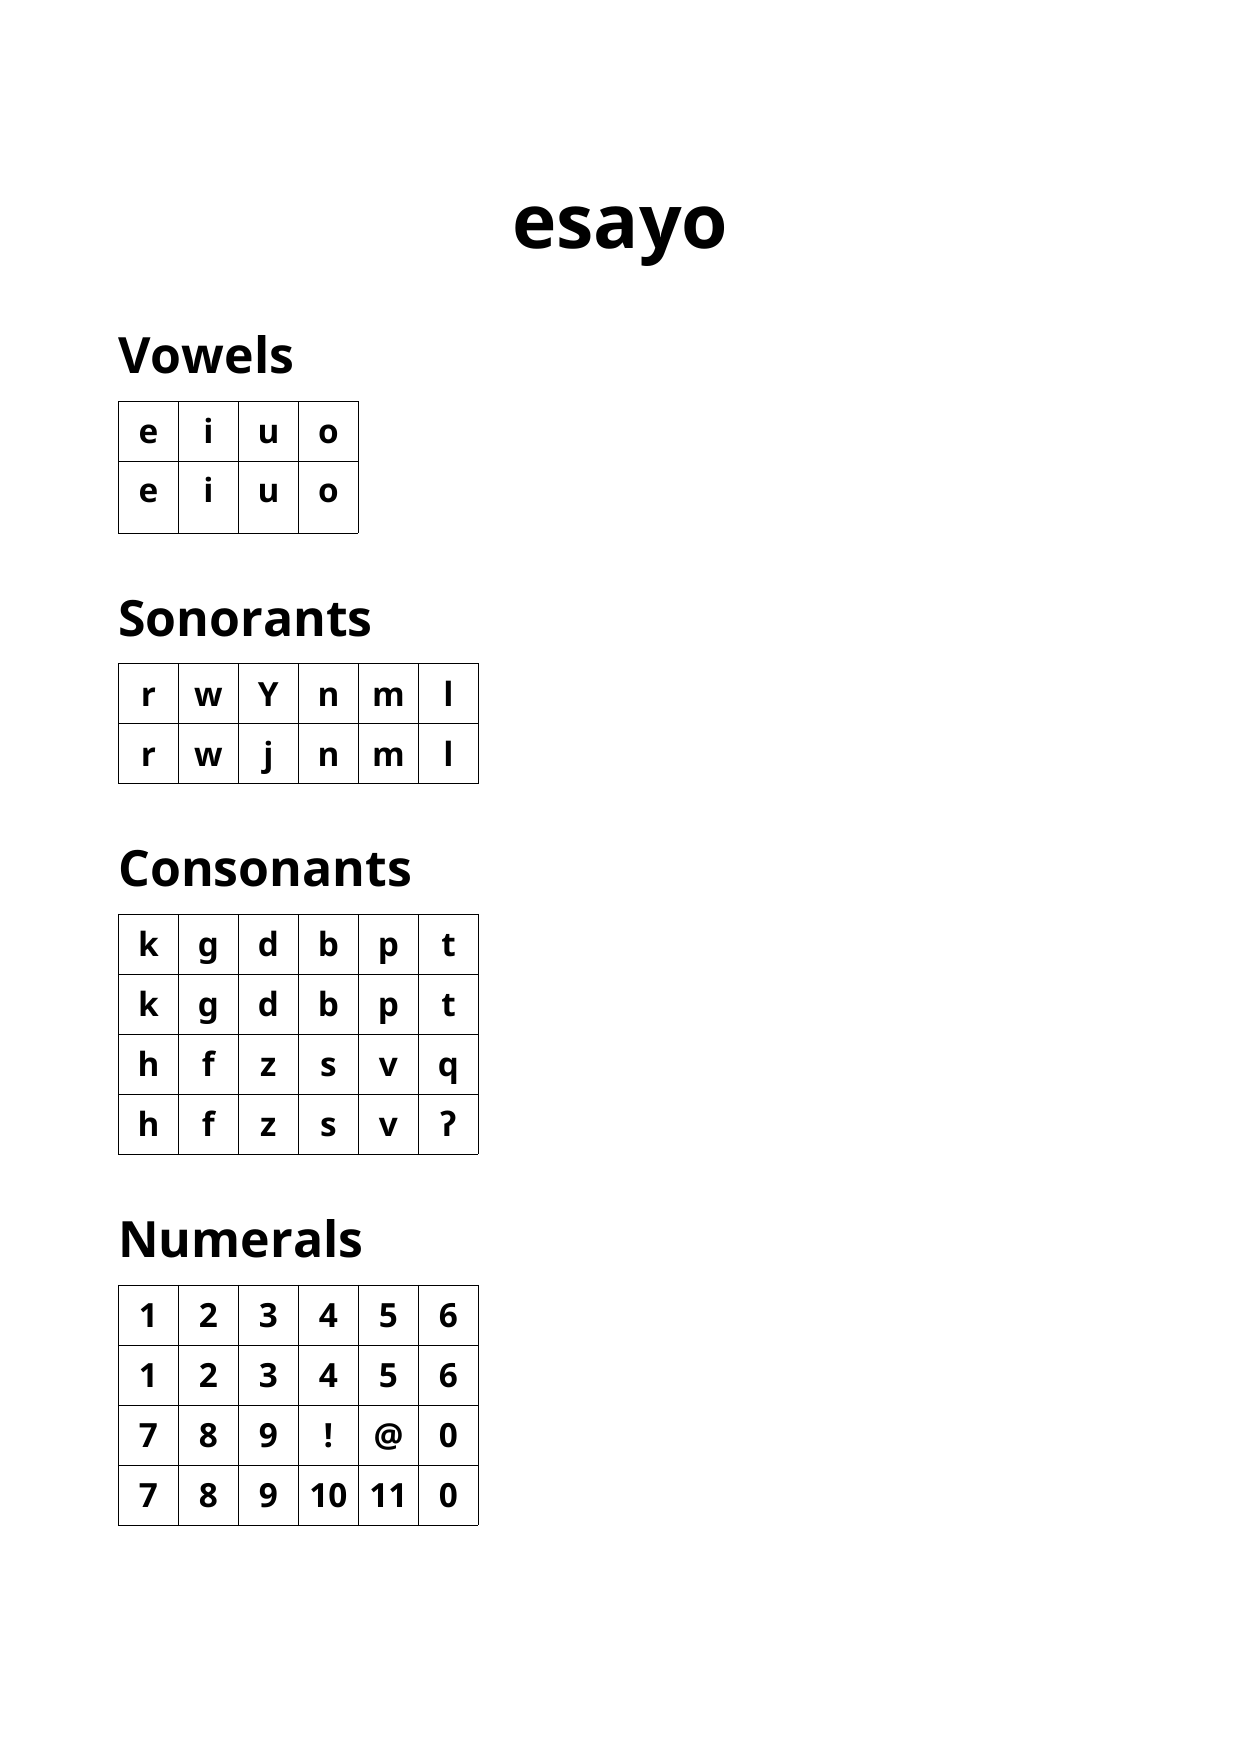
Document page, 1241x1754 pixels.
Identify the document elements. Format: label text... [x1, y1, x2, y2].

table_cell o [299, 462, 358, 532]
table_header i [179, 402, 238, 461]
table_header t [419, 915, 478, 974]
table_header n [299, 664, 358, 723]
table_header w [179, 664, 238, 723]
table_cell ʔ [419, 1095, 478, 1154]
table_cell j [239, 724, 298, 783]
table_cell 5 [359, 1346, 418, 1405]
table_header 6 [419, 1286, 478, 1345]
table_header b [299, 915, 358, 974]
table_header k [119, 915, 178, 974]
table_cell 8 [179, 1406, 238, 1465]
table_cell 10 [299, 1466, 358, 1525]
title esayo [118, 168, 1122, 270]
table_header p [359, 915, 418, 974]
table_cell @ [359, 1406, 418, 1465]
table_cell 9 [239, 1466, 298, 1525]
table_cell f [179, 1035, 238, 1094]
table_cell g [179, 975, 238, 1034]
table_cell z [239, 1035, 298, 1094]
subtitle Numerals [118, 1204, 1122, 1272]
subtitle Sonorants [118, 583, 1122, 651]
table_cell 0 [419, 1406, 478, 1465]
table_cell s [299, 1095, 358, 1154]
table_cell i [179, 462, 238, 532]
table_cell s [299, 1035, 358, 1094]
table_cell v [359, 1035, 418, 1094]
table_cell 3 [239, 1346, 298, 1405]
table_cell n [299, 724, 358, 783]
table_header m [359, 664, 418, 723]
table_cell 8 [179, 1466, 238, 1525]
table_cell m [359, 724, 418, 783]
table_cell r [119, 724, 178, 783]
table_header u [239, 402, 298, 461]
table_cell v [359, 1095, 418, 1154]
subtitle Consonants [118, 833, 1122, 901]
table_cell ! [299, 1406, 358, 1465]
table_header Y [239, 664, 298, 723]
table_cell u [239, 462, 298, 532]
table_header g [179, 915, 238, 974]
table_header 5 [359, 1286, 418, 1345]
table_cell q [419, 1035, 478, 1094]
table_cell w [179, 724, 238, 783]
table_cell 11 [359, 1466, 418, 1525]
table_cell 1 [119, 1346, 178, 1405]
table_header o [299, 402, 358, 461]
table_cell f [179, 1095, 238, 1154]
table_cell z [239, 1095, 298, 1154]
table_cell 0 [419, 1466, 478, 1525]
table_cell 6 [419, 1346, 478, 1405]
table_cell l [419, 724, 478, 783]
table_cell e [119, 462, 178, 532]
table_cell d [239, 975, 298, 1034]
table_cell t [419, 975, 478, 1034]
table_header 2 [179, 1286, 238, 1345]
table_cell b [299, 975, 358, 1034]
table_header e [119, 402, 178, 461]
table_header d [239, 915, 298, 974]
table_header 3 [239, 1286, 298, 1345]
table_header 4 [299, 1286, 358, 1345]
table_cell 7 [119, 1466, 178, 1525]
table_header r [119, 664, 178, 723]
table_header 1 [119, 1286, 178, 1345]
table_cell 4 [299, 1346, 358, 1405]
table_cell k [119, 975, 178, 1034]
table_cell h [119, 1035, 178, 1094]
table_cell 7 [119, 1406, 178, 1465]
subtitle Vowels [118, 320, 1122, 388]
table_cell p [359, 975, 418, 1034]
table_cell 9 [239, 1406, 298, 1465]
table_header l [419, 664, 478, 723]
table_cell 2 [179, 1346, 238, 1405]
table_cell h [119, 1095, 178, 1154]
